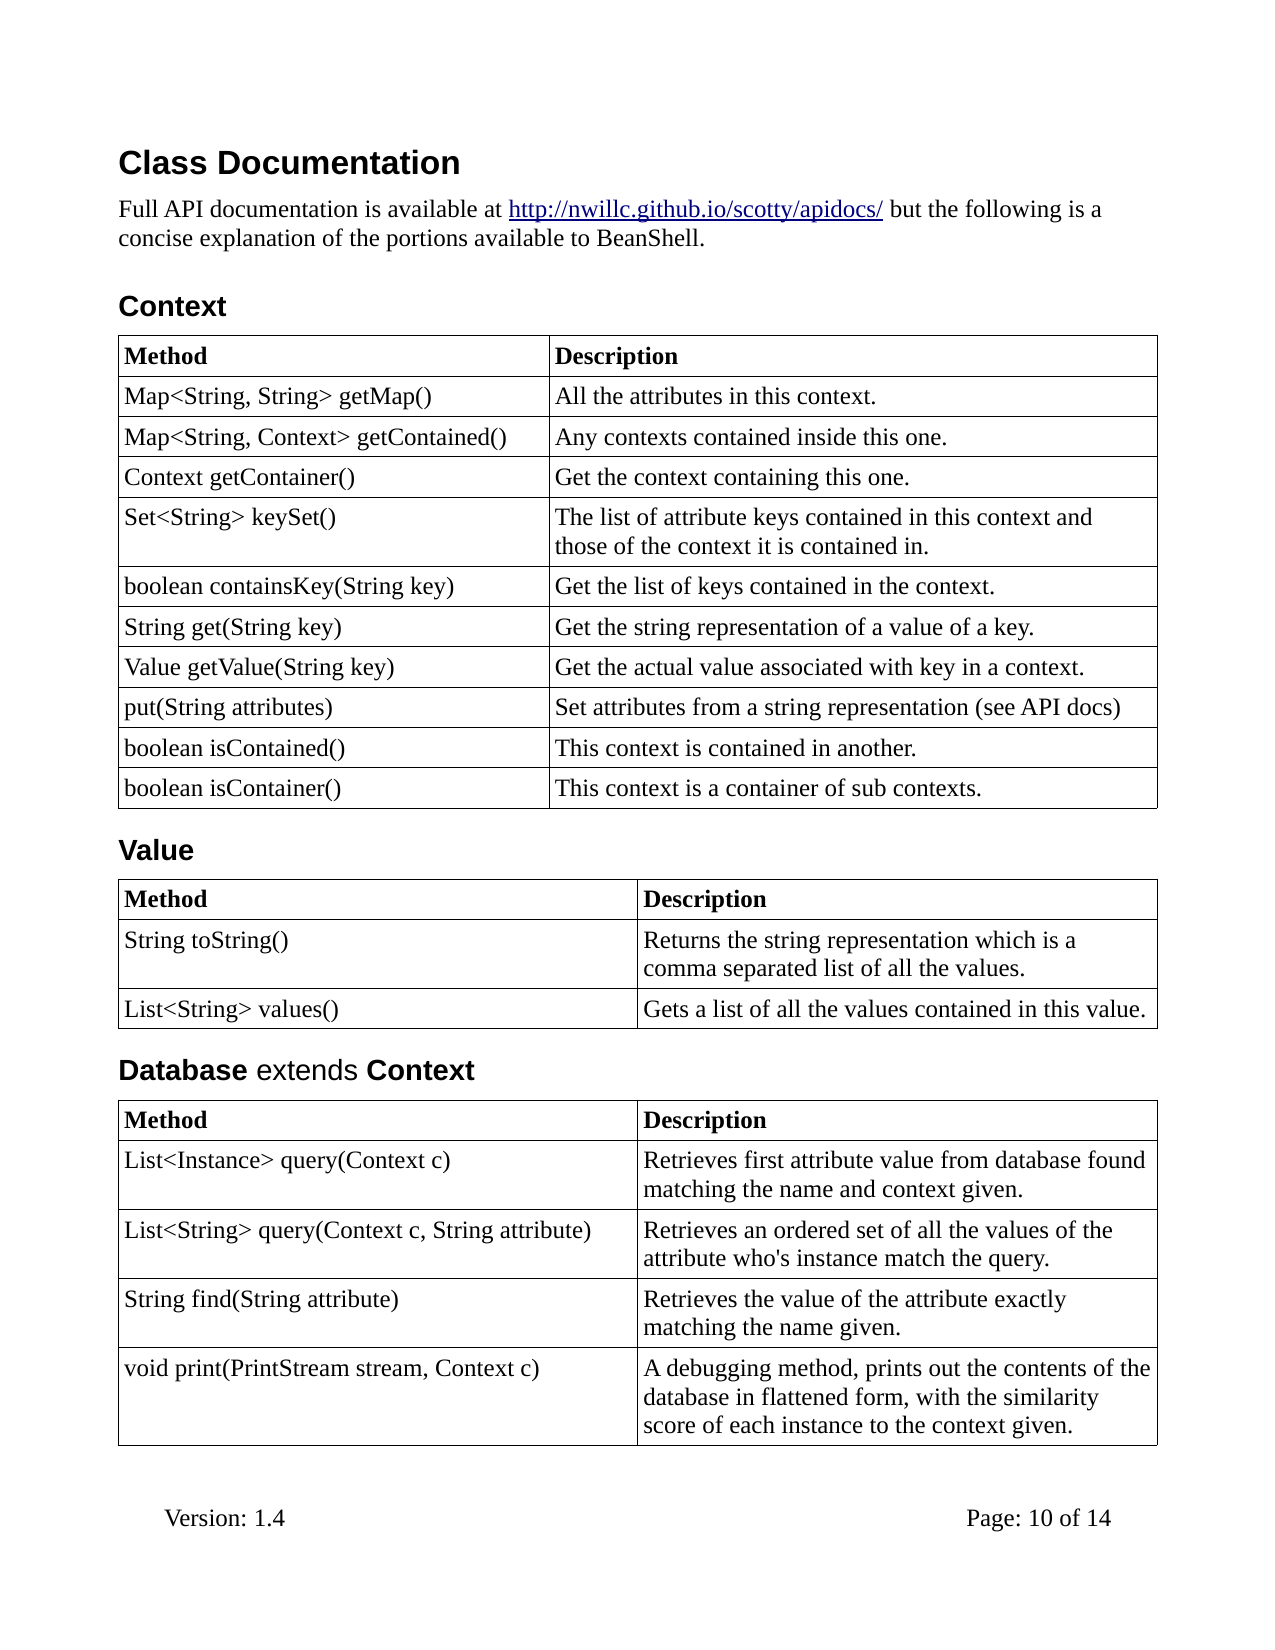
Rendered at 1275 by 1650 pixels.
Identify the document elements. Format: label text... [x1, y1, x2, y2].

table_cell Retrieves an ordered set of all the values of the attribute who's instance match the query. [638, 1210, 1157, 1278]
table_cell List<Instance> query(Context c) [119, 1141, 637, 1209]
table_cell boolean isContainer() [119, 768, 549, 807]
table_cell Set attributes from a string representation (see API docs) [550, 688, 1157, 727]
table_header Description [638, 880, 1157, 919]
table_cell List<String> values() [119, 989, 637, 1028]
subtitle Database extends Context [118, 1053, 1157, 1087]
table_cell String get(String key) [119, 607, 549, 646]
table_cell String toString() [119, 920, 637, 988]
table_cell put(String attributes) [119, 688, 549, 727]
table_header Method [119, 336, 549, 376]
table_header Method [119, 1101, 637, 1140]
subtitle Class Documentation [118, 143, 1157, 182]
table_cell A debugging method, prints out the contents of the database in flattened form, with the similarity score of each instance to the context given. [638, 1348, 1157, 1445]
subtitle Context [118, 289, 1157, 323]
table_cell Map<String, Context> getContained() [119, 417, 549, 456]
table_cell Get the actual value associated with key in a context. [550, 647, 1157, 687]
table_cell This context is contained in another. [550, 728, 1157, 767]
table_cell boolean containsKey(String key) [119, 567, 549, 606]
table_cell List<String> query(Context c, String attribute) [119, 1210, 637, 1278]
table_cell All the attributes in this context. [550, 377, 1157, 416]
table_cell The list of attribute keys contained in this context and those of the context it is contained in. [550, 498, 1157, 566]
table_cell Returns the string representation which is a comma separated list of all the values. [638, 920, 1157, 988]
table_cell Gets a list of all the values contained in this value. [638, 989, 1157, 1028]
text Full API documentation is available at http://nwillc.github.io/scotty/apidocs/ but the following is a concise explanation of the portions available to BeanShell. [118, 194, 1157, 252]
table_cell This context is a container of sub contexts. [550, 768, 1157, 807]
table_cell Any contexts contained inside this one. [550, 417, 1157, 456]
table_cell Retrieves the value of the attribute exactly matching the name given. [638, 1279, 1157, 1347]
table_cell Map<String, String> getMap() [119, 377, 549, 416]
table_cell Get the string representation of a value of a key. [550, 607, 1157, 646]
table_header Method [119, 880, 637, 919]
table_cell Context getContainer() [119, 457, 549, 497]
table_header Description [638, 1101, 1157, 1140]
table_cell void print(PrintStream stream, Context c) [119, 1348, 637, 1445]
table_cell Get the list of keys contained in the context. [550, 567, 1157, 606]
table_header Description [550, 336, 1157, 376]
subtitle Value [118, 833, 1157, 866]
table_cell Get the context containing this one. [550, 457, 1157, 497]
table_cell Set<String> keySet() [119, 498, 549, 566]
table_cell Retrieves first attribute value from database found matching the name and context given. [638, 1141, 1157, 1209]
table_cell String find(String attribute) [119, 1279, 637, 1347]
table_cell Value getValue(String key) [119, 647, 549, 687]
table_cell boolean isContained() [119, 728, 549, 767]
